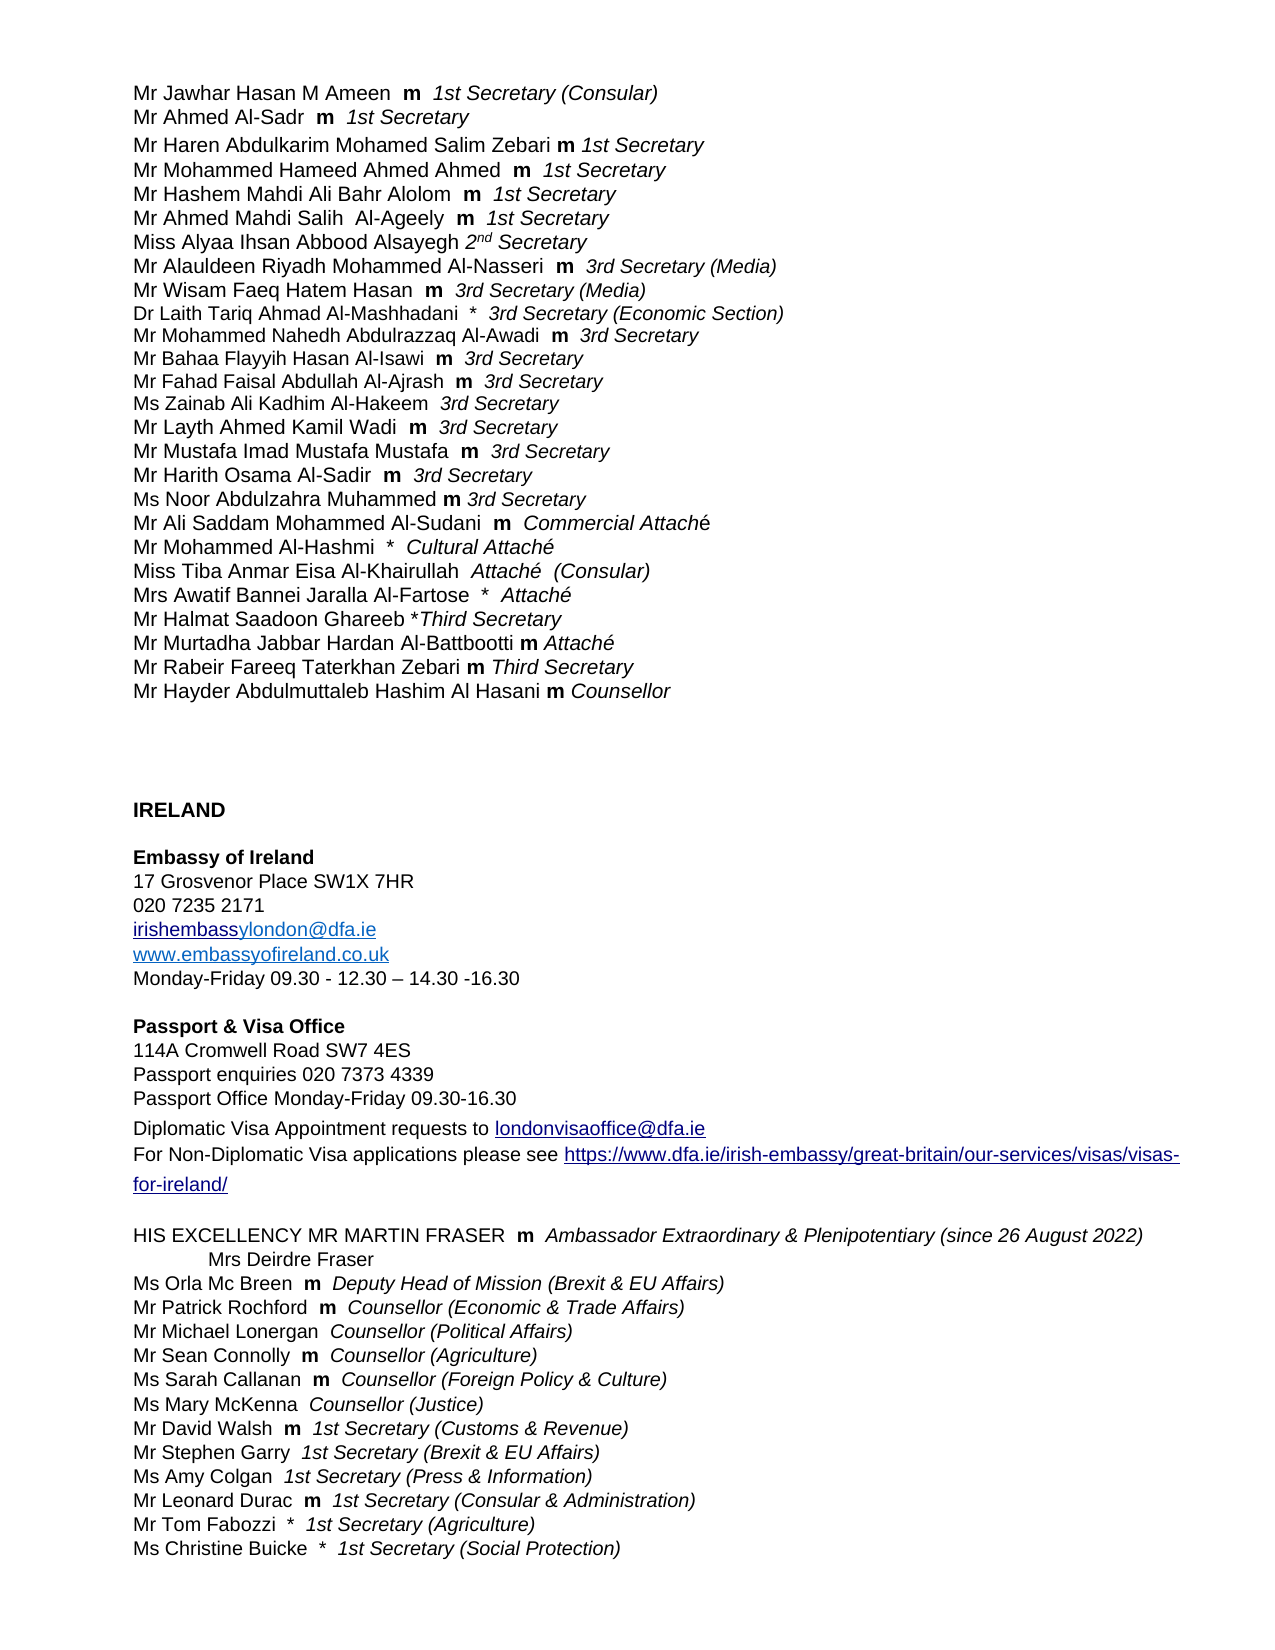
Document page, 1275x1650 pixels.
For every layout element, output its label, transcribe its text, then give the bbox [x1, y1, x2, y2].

text Mr Hashem Mahdi Ali Bahr Alolom m 1st Secretary [133, 182, 1181, 206]
text Mr Fahad Faisal Abdullah Al-Ajrash m 3rd Secretary [133, 369, 1181, 392]
subtitle Mr Murtadha Jabbar Hardan Al-Battbootti m Attaché [133, 631, 1181, 654]
text Mr Ahmed Mahdi Salih Al-Ageely m 1st Secretary [133, 206, 1181, 229]
subtitle Mr Halmat Saadoon Ghareeb *Third Secretary [133, 607, 1181, 631]
text Ms Orla Mc Breen m Deputy Head of Mission (Brexit & EU Affairs) [133, 1272, 1181, 1295]
text Mr Layth Ahmed Kamil Wadi m 3rd Secretary [133, 415, 1181, 439]
text Mrs Deirdre Fraser [133, 1248, 1181, 1271]
subtitle Miss Tiba Anmar Eisa Al-Khairullah Attaché (Consular) [133, 559, 1181, 583]
text Dr Laith Tariq Ahmad Al-Mashhadani * 3rd Secretary (Economic Section) [133, 301, 1181, 324]
text Mr Mohammed Al-Hashmi * Cultural Attaché [133, 535, 1181, 559]
text Diplomatic Visa Appointment requests to londonvisaoffice@dfa.ie [133, 1111, 1181, 1141]
text Monday-Friday 09.30 - 12.30 – 14.30 -16.30 [133, 966, 1181, 989]
text IRELAND [133, 798, 1181, 822]
text Mr Leonard Durac m 1st Secretary (Consular & Administration) [133, 1489, 1181, 1511]
text Ms Amy Colgan 1st Secretary (Press & Information) [133, 1464, 1181, 1487]
text For Non-Diplomatic Visa applications please see https://www.dfa.ie/irish-embassy/great-britain/our-services/visas/visas-for-ireland/ [133, 1143, 1181, 1198]
text Mr Alauldeen Riyadh Mohammed Al-Nasseri m 3rd Secretary (Media) [133, 253, 1181, 277]
text Mr Michael Lonergan Counsellor (Political Affairs) [133, 1320, 1181, 1343]
text Embassy of Ireland [133, 846, 1181, 869]
text Mr Sean Connolly m Counsellor (Agriculture) [133, 1344, 1181, 1367]
text HIS EXCELLENCY MR MARTIN FRASER m Ambassador Extraordinary & Plenipotentiary (since 26 August 2022) [133, 1224, 1181, 1247]
text www.embassyofireland.co.uk [133, 942, 1181, 965]
text 17 Grosvenor Place SW1X 7HR [133, 870, 1181, 893]
text Passport Office Monday-Friday 09.30-16.30 [133, 1087, 1181, 1109]
text Ms Christine Buicke * 1st Secretary (Social Protection) [133, 1537, 1181, 1559]
text Ms Sarah Callanan m Counsellor (Foreign Policy & Culture) [133, 1368, 1181, 1391]
subtitle Mrs Awatif Bannei Jaralla Al-Fartose * Attaché [133, 583, 1181, 607]
subtitle Mr Rabeir Fareeq Taterkhan Zebari m Third Secretary [133, 654, 1181, 678]
text Ms Mary McKenna Counsellor (Justice) [133, 1392, 1181, 1415]
text Mr Tom Fabozzi * 1st Secretary (Agriculture) [133, 1513, 1181, 1535]
text Mr Ahmed Al-Sadr m 1st Secretary [133, 105, 1181, 129]
text Mr Haren Abdulkarim Mohamed Salim Zebari m 1st Secretary [133, 129, 1181, 158]
text 114A Cromwell Road SW7 4ES [133, 1039, 1181, 1061]
text Mr Ali Saddam Mohammed Al-Sudani m Commercial Attaché [133, 511, 1181, 535]
text Mr Mustafa Imad Mustafa Mustafa m 3rd Secretary [133, 439, 1181, 463]
text Mr Mohammed Hameed Ahmed Ahmed m 1st Secretary [133, 158, 1181, 182]
text Ms Zainab Ali Kadhim Al-Hakeem 3rd Secretary [133, 392, 1181, 415]
text irishembassylondon@dfa.ie [133, 918, 1181, 941]
text Mr Patrick Rochford m Counsellor (Economic & Trade Affairs) [133, 1296, 1181, 1319]
text Mr Mohammed Nahedh Abdulrazzaq Al-Awadi m 3rd Secretary [133, 324, 1181, 347]
text Mr Stephen Garry 1st Secretary (Brexit & EU Affairs) [133, 1441, 1181, 1463]
text 020 7235 2171 [133, 894, 1181, 917]
text Mr Jawhar Hasan M Ameen m 1st Secretary (Consular) [133, 81, 1181, 105]
text Passport enquiries 020 7373 4339 [133, 1063, 1181, 1085]
text Passport & Visa Office [133, 1014, 1181, 1037]
text Mr David Walsh m 1st Secretary (Customs & Revenue) [133, 1416, 1181, 1439]
text Mr Wisam Faeq Hatem Hasan m 3rd Secretary (Media) [133, 277, 1181, 301]
text Ms Noor Abdulzahra Muhammed m 3rd Secretary [133, 487, 1181, 511]
subtitle Mr Hayder Abdulmuttaleb Hashim Al Hasani m Counsellor [133, 678, 1181, 702]
text Miss Alyaa Ihsan Abbood Alsayegh 2nd Secretary [133, 229, 1181, 253]
text Mr Bahaa Flayyih Hasan Al-Isawi m 3rd Secretary [133, 347, 1181, 369]
text Mr Harith Osama Al-Sadir m 3rd Secretary [133, 463, 1181, 487]
